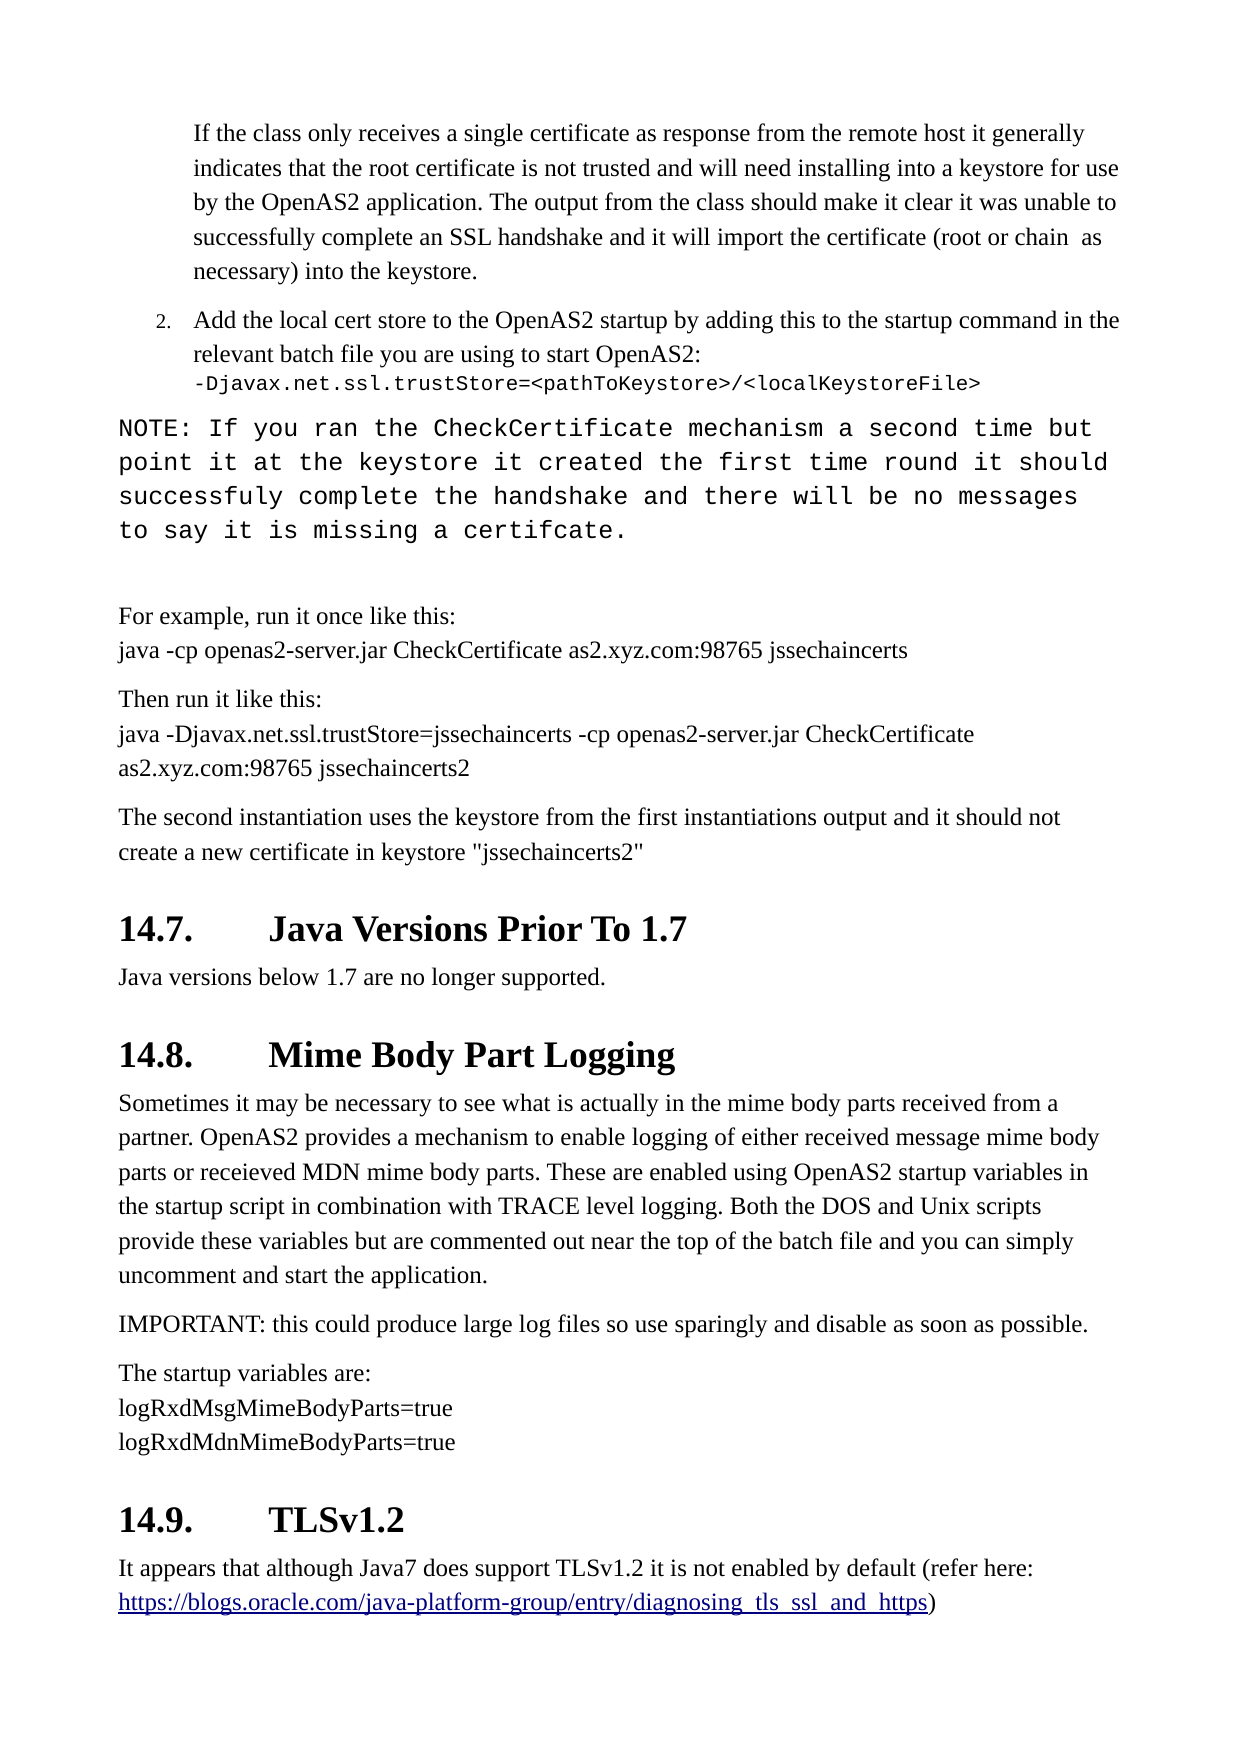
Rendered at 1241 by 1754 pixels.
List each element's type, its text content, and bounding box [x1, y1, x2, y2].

list If the class only receives a single certificate as response from the remote host it generally indicates that the root certificate is not trusted and will need installing into a keystore for use by the OpenAS2 application. The output from the class should make it clear it was unable to successfully complete an SSL handshake and it will import the certificate (root or chain as necessary) into the keystore. [156, 118, 1122, 285]
text The startup variables are: logRxdMsgMimeBodyParts=true logRxdMdnMimeBodyParts=true [118, 1358, 1122, 1456]
subtitle TLSv1.2 [118, 1497, 1122, 1541]
subtitle Java Versions Prior To 1.7 [118, 907, 1122, 950]
text It appears that although Java7 does support TLSv1.2 it is not enabled by default (refer here: https://blogs.oracle.com/java-platform-group/entry/diagnosing_tls_ssl_and_https) [118, 1553, 1122, 1616]
text NOTE: If you ran the CheckCertificate mechanism a second time but point it at the keystore it created the first time round it should successfuly complete the handshake and there will be no messages to say it is missing a certifcate. [118, 416, 1122, 581]
text Java versions below 1.7 are no longer supported. [118, 962, 1122, 991]
list Add the local cert store to the OpenAS2 startup by adding this to the startup command in the relevant batch file you are using to start OpenAS2: -Djavax.net.ssl.trustStore=<pathToKeystore>/<localKeystoreFile> [156, 305, 1122, 397]
text IMPORTANT: this could produce large log files so use sparingly and disable as soon as possible. [118, 1309, 1122, 1338]
subtitle Mime Body Part Logging [118, 1032, 1122, 1076]
text For example, run it once like this: java -cp openas2-server.jar CheckCertificate as2.xyz.com:98765 jssechaincerts [118, 601, 1122, 664]
text Sometimes it may be necessary to see what is actually in the mime body parts received from a partner. OpenAS2 provides a mechanism to enable logging of either received message mime body parts or receieved MDN mime body parts. These are enabled using OpenAS2 startup variables in the startup script in combination with TRACE level logging. Both the DOS and Unix scripts provide these variables but are commented out near the top of the batch file and you can simply uncomment and start the application. [118, 1088, 1122, 1289]
text The second instantiation uses the keystore from the first instantiations output and it should not create a new certificate in keystore "jssechaincerts2" [118, 802, 1122, 866]
text Then run it like this: java -Djavax.net.ssl.trustStore=jssechaincerts -cp openas2-server.jar CheckCertificate as2.xyz.com:98765 jssechaincerts2 [118, 684, 1122, 782]
